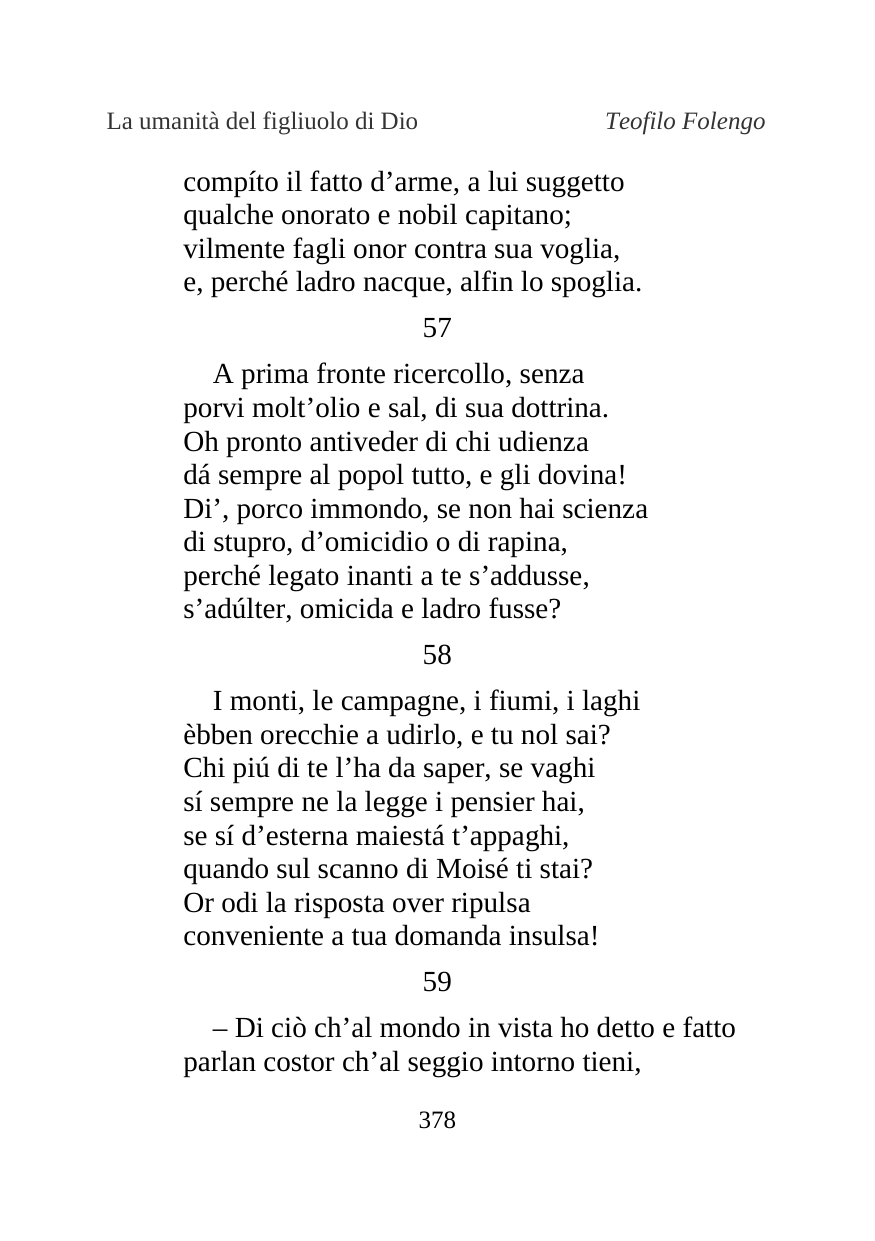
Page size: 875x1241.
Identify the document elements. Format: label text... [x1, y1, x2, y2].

text 57 [106, 311, 768, 344]
text I monti, le campagne, i fiumi, i laghi èbben orecchie a udirlo, e tu nol sai? Chi piú di te l’ha da saper, se vaghi sí sempre ne la legge i pensier hai, se sí d’esterna maiestá t’appaghi, quando sul scanno di Moisé ti stai? Or odi la risposta over ripulsa conveniente a tua domanda insulsa! [183, 683, 768, 952]
text – Di ciò ch’al mondo in vista ho detto e fatto parlan costor ch’al seggio intorno tieni, [183, 1010, 768, 1077]
text 59 [106, 964, 768, 998]
text 58 [106, 637, 768, 671]
text A prima fronte ricercollo, senza porvi molt’olio e sal, di sua dottrina. Oh pronto antiveder di chi udienza dá sempre al popol tutto, e gli dovina! Di’, porco immondo, se non hai scienza di stupro, d’omicidio o di rapina, perché legato inanti a te s’addusse, s’adúlter, omicida e ladro fusse? [183, 357, 768, 625]
text compíto il fatto d’arme, a lui suggetto qualche onorato e nobil capitano; vilmente fagli onor contra sua voglia, e, perché ladro nacque, alfin lo spoglia. [183, 164, 768, 298]
